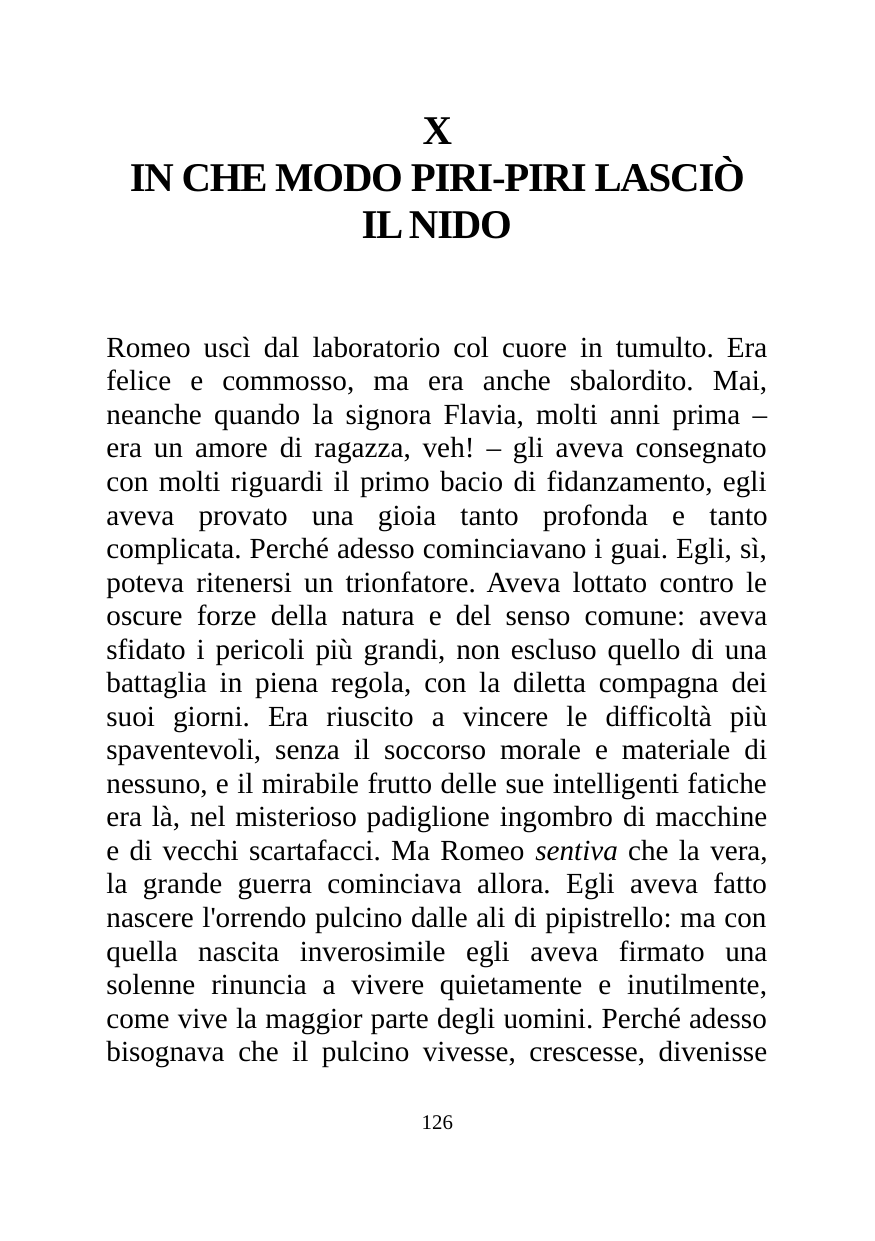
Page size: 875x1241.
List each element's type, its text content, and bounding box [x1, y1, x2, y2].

subtitle X IN CHE MODO PIRI-PIRI LASCIÒ IL NIDO [106, 106, 768, 247]
text Romeo uscì dal laboratorio col cuore in tumulto. Era felice e commosso, ma era anche sbalordito. Mai, neanche quando la signora Flavia, molti anni prima – era un amore di ragazza, veh! – gli aveva consegnato con molti riguardi il primo bacio di fidanzamento, egli aveva provato una gioia tanto profonda e tanto complicata. Perché adesso cominciavano i guai. Egli, sì, poteva ritenersi un trionfatore. Aveva lottato contro le oscure forze della natura e del senso comune: aveva sfidato i pericoli più grandi, non escluso quello di una battaglia in piena regola, con la diletta compagna dei suoi giorni. Era riuscito a vincere le difficoltà più spaventevoli, senza il soccorso morale e materiale di nessuno, e il mirabile frutto delle sue intelligenti fatiche era là, nel misterioso padiglione ingombro di macchine e di vecchi scartafacci. Ma Romeo sentiva che la vera, la grande guerra cominciava allora. Egli aveva fatto nascere l'orrendo pulcino dalle ali di pipistrello: ma con quella nascita inverosimile egli aveva firmato una solenne rinuncia a vivere quietamente e inutilmente, come vive la maggior parte degli uomini. Perché adesso bisognava che il pulcino vivesse, crescesse, divenisse [106, 330, 768, 1068]
